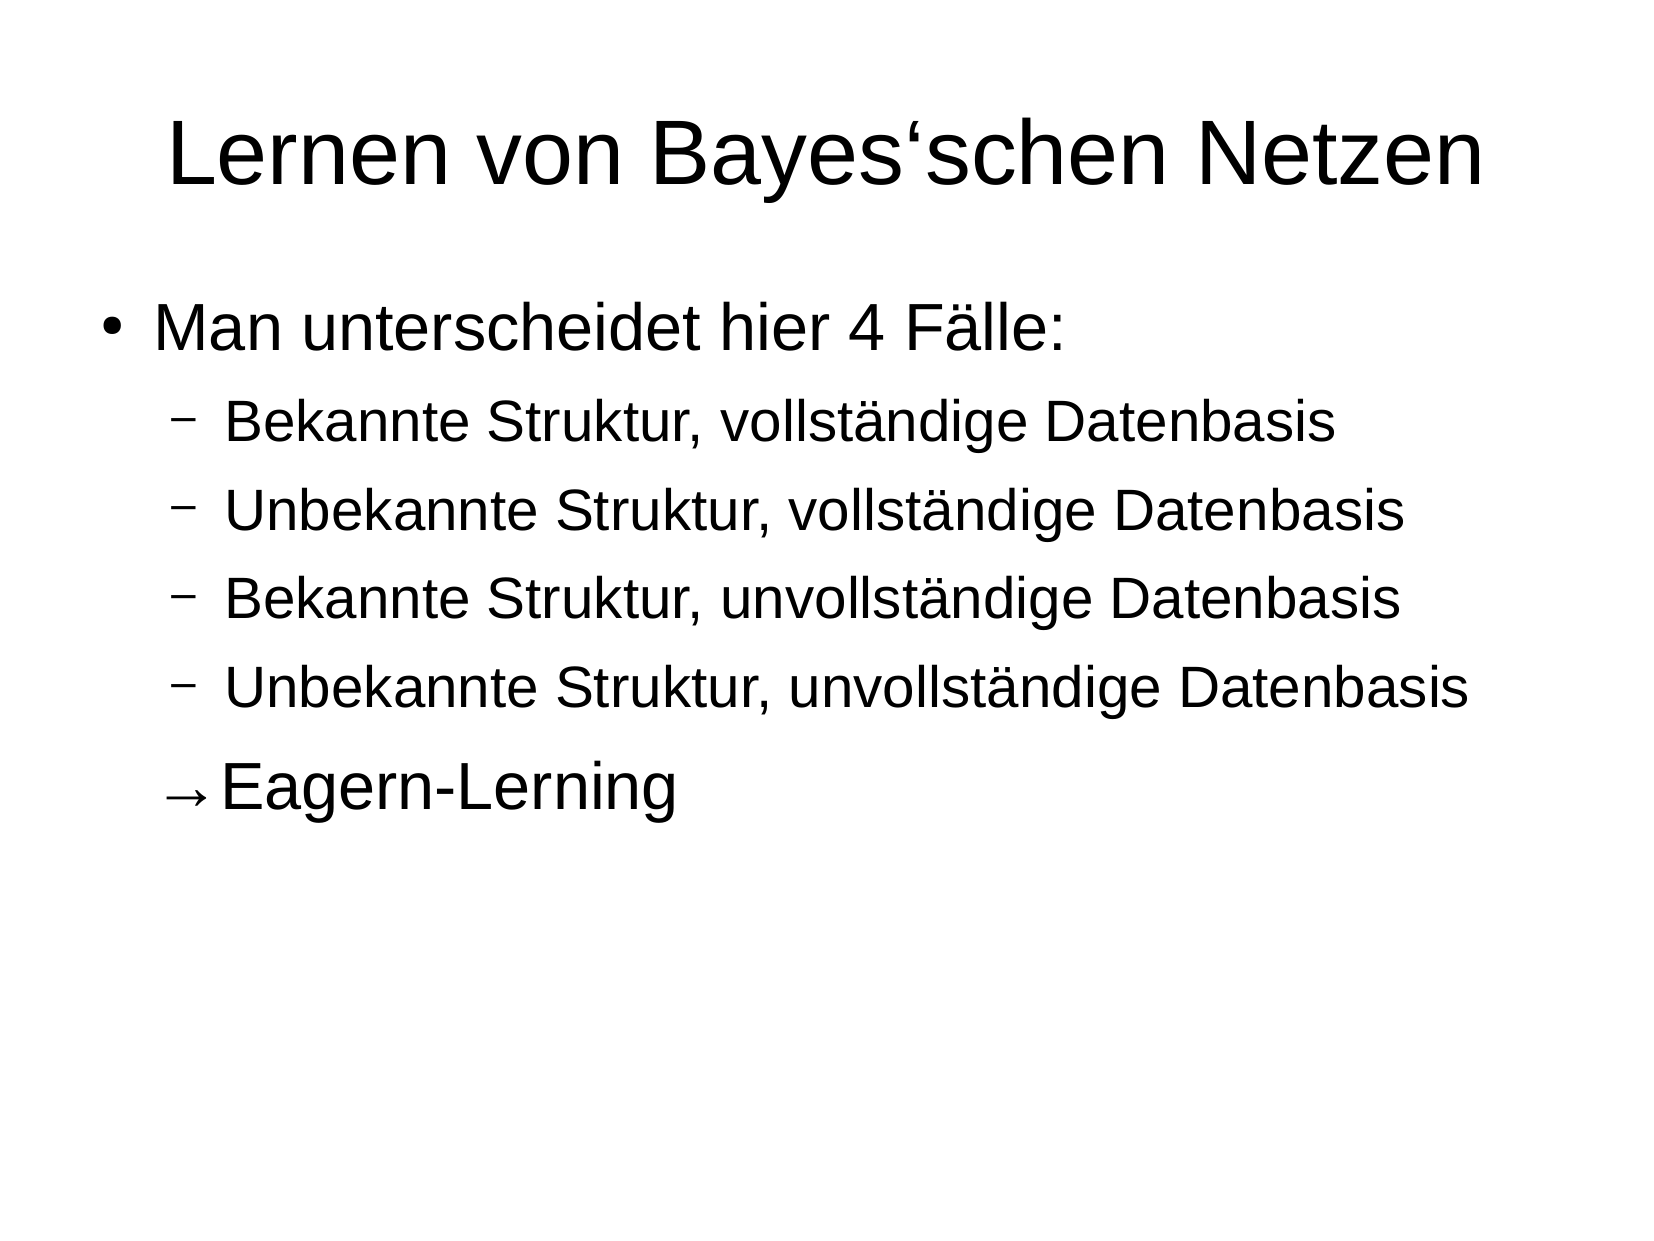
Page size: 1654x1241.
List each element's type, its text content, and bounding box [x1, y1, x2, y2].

title Lernen von Bayes‘schen Netzen [82, 49, 1571, 257]
list Man unterscheidet hier 4 Fälle: Bekannte Struktur, vollständige Datenbasis Unbekannte Struktur, vollständige Datenbasis Bekannte Struktur, unvollständige Datenbasis Unbekannte Struktur, unvollständige Datenbasis →Eagern-Lerning [82, 290, 1571, 1010]
text_box [300, 465, 330, 536]
